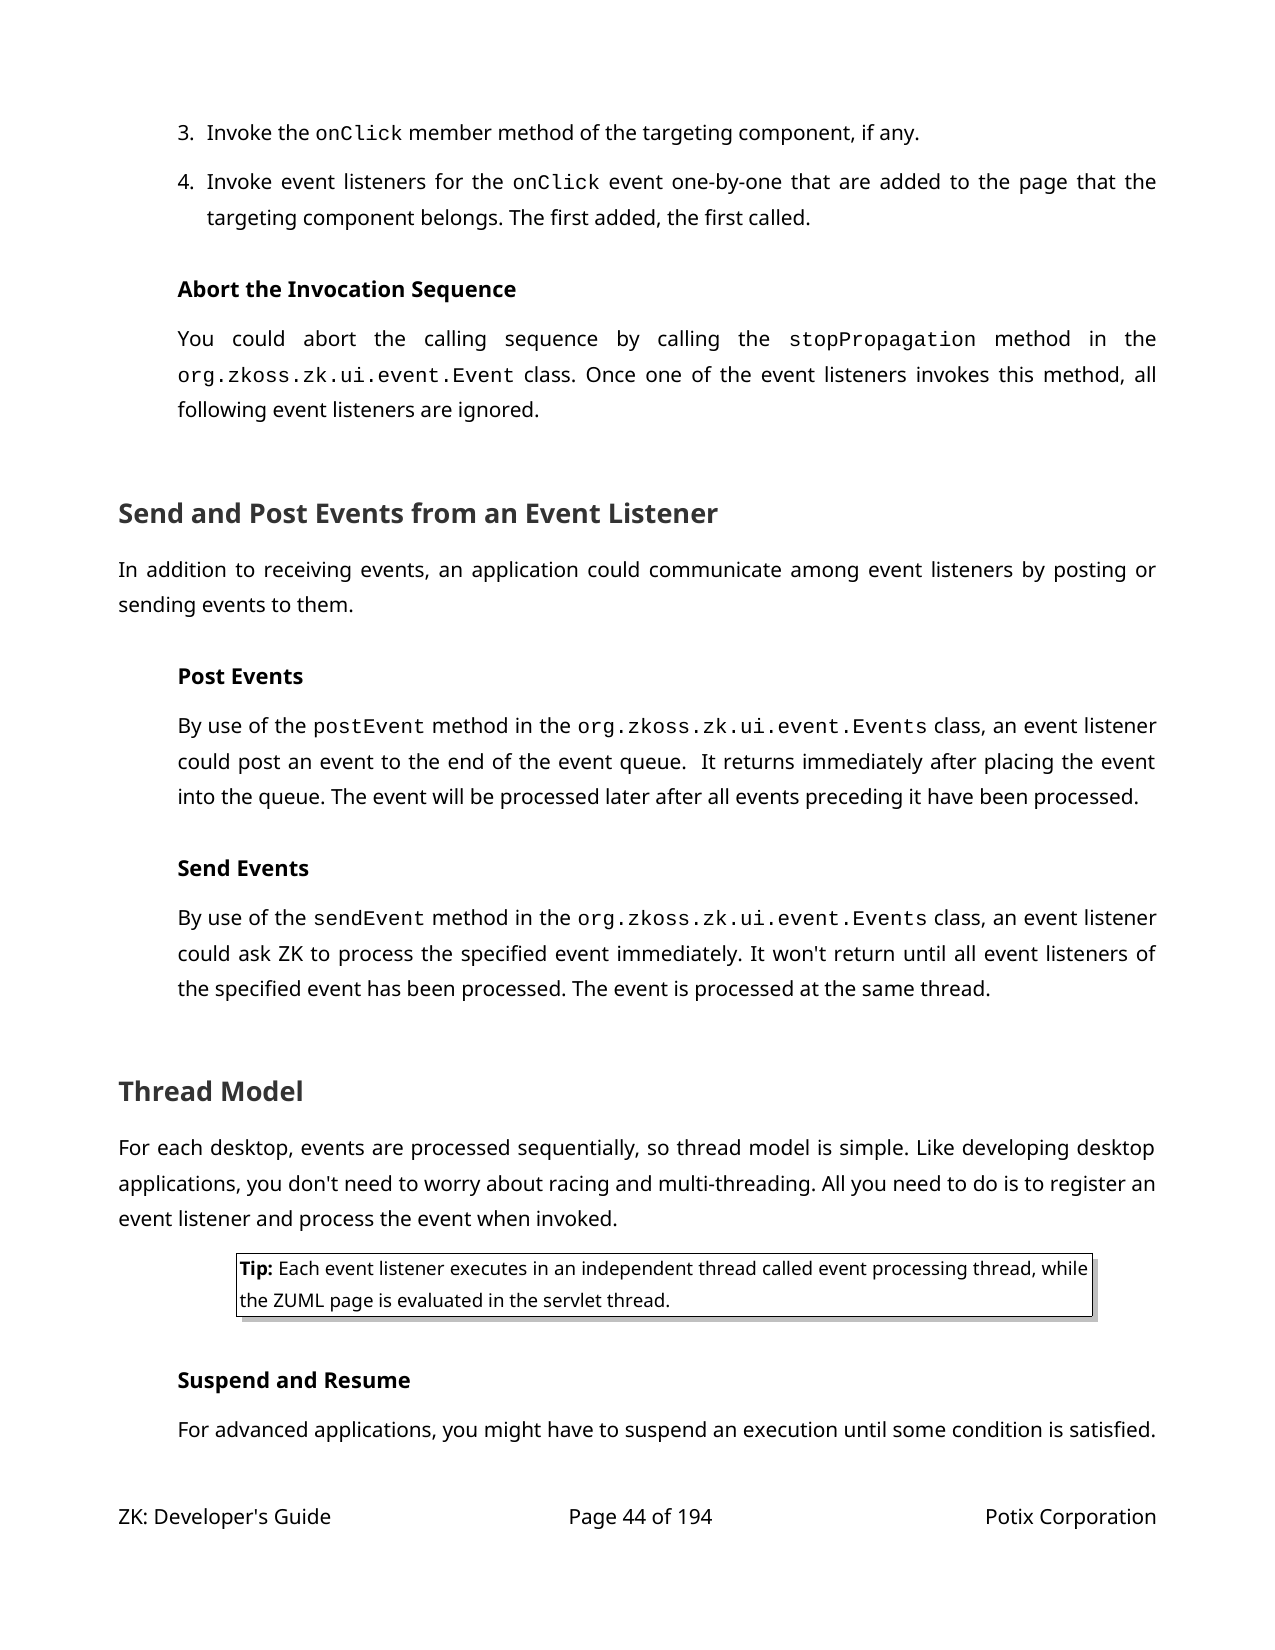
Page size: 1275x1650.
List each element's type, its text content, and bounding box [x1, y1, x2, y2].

subtitle Thread Model [118, 1073, 1157, 1110]
text For advanced applications, you might have to suspend an execution until some condition is satisfied. [177, 1415, 1157, 1443]
text By use of the postEvent method in the org.zkoss.zk.ui.event.Events class, an event listener could post an event to the end of the event queue. It returns immediately after placing the event into the queue. The event will be processed later after all events preceding it have been processed. [177, 711, 1157, 810]
text For each desktop, events are processed sequentially, so thread model is simple. Like developing desktop applications, you don't need to worry about racing and multi-threading. All you need to do is to register an event listener and process the event when invoked. [118, 1133, 1157, 1232]
text You could abort the calling sequence by calling the stopPropagation method in the org.zkoss.zk.ui.event.Event class. Once one of the event listeners invokes this method, all following event listeners are ignored. [177, 324, 1157, 423]
text Tip: Each event listener executes in an independent thread called event processing thread, while the ZUML page is evaluated in the servlet thread. [237, 1254, 1092, 1316]
text By use of the sendEvent method in the org.zkoss.zk.ui.event.Events class, an event listener could ask ZK to process the specified event immediately. It won't return until all event listeners of the specified event has been processed. The event is processed at the same thread. [177, 903, 1157, 1002]
list Invoke event listeners for the onClick event one-by-one that are added to the page that the targeting component belongs. The first added, the first called. [177, 167, 1157, 231]
list Invoke the onClick member method of the targeting component, if any. [177, 118, 1157, 147]
text In addition to receiving events, an application could communicate among event listeners by posting or sending events to them. [118, 555, 1157, 618]
subtitle Send Events [177, 853, 1157, 883]
subtitle Post Events [177, 661, 1157, 691]
subtitle Send and Post Events from an Event Listener [118, 494, 1157, 531]
subtitle Suspend and Resume [177, 1365, 1157, 1395]
subtitle Abort the Invocation Sequence [177, 273, 1157, 303]
